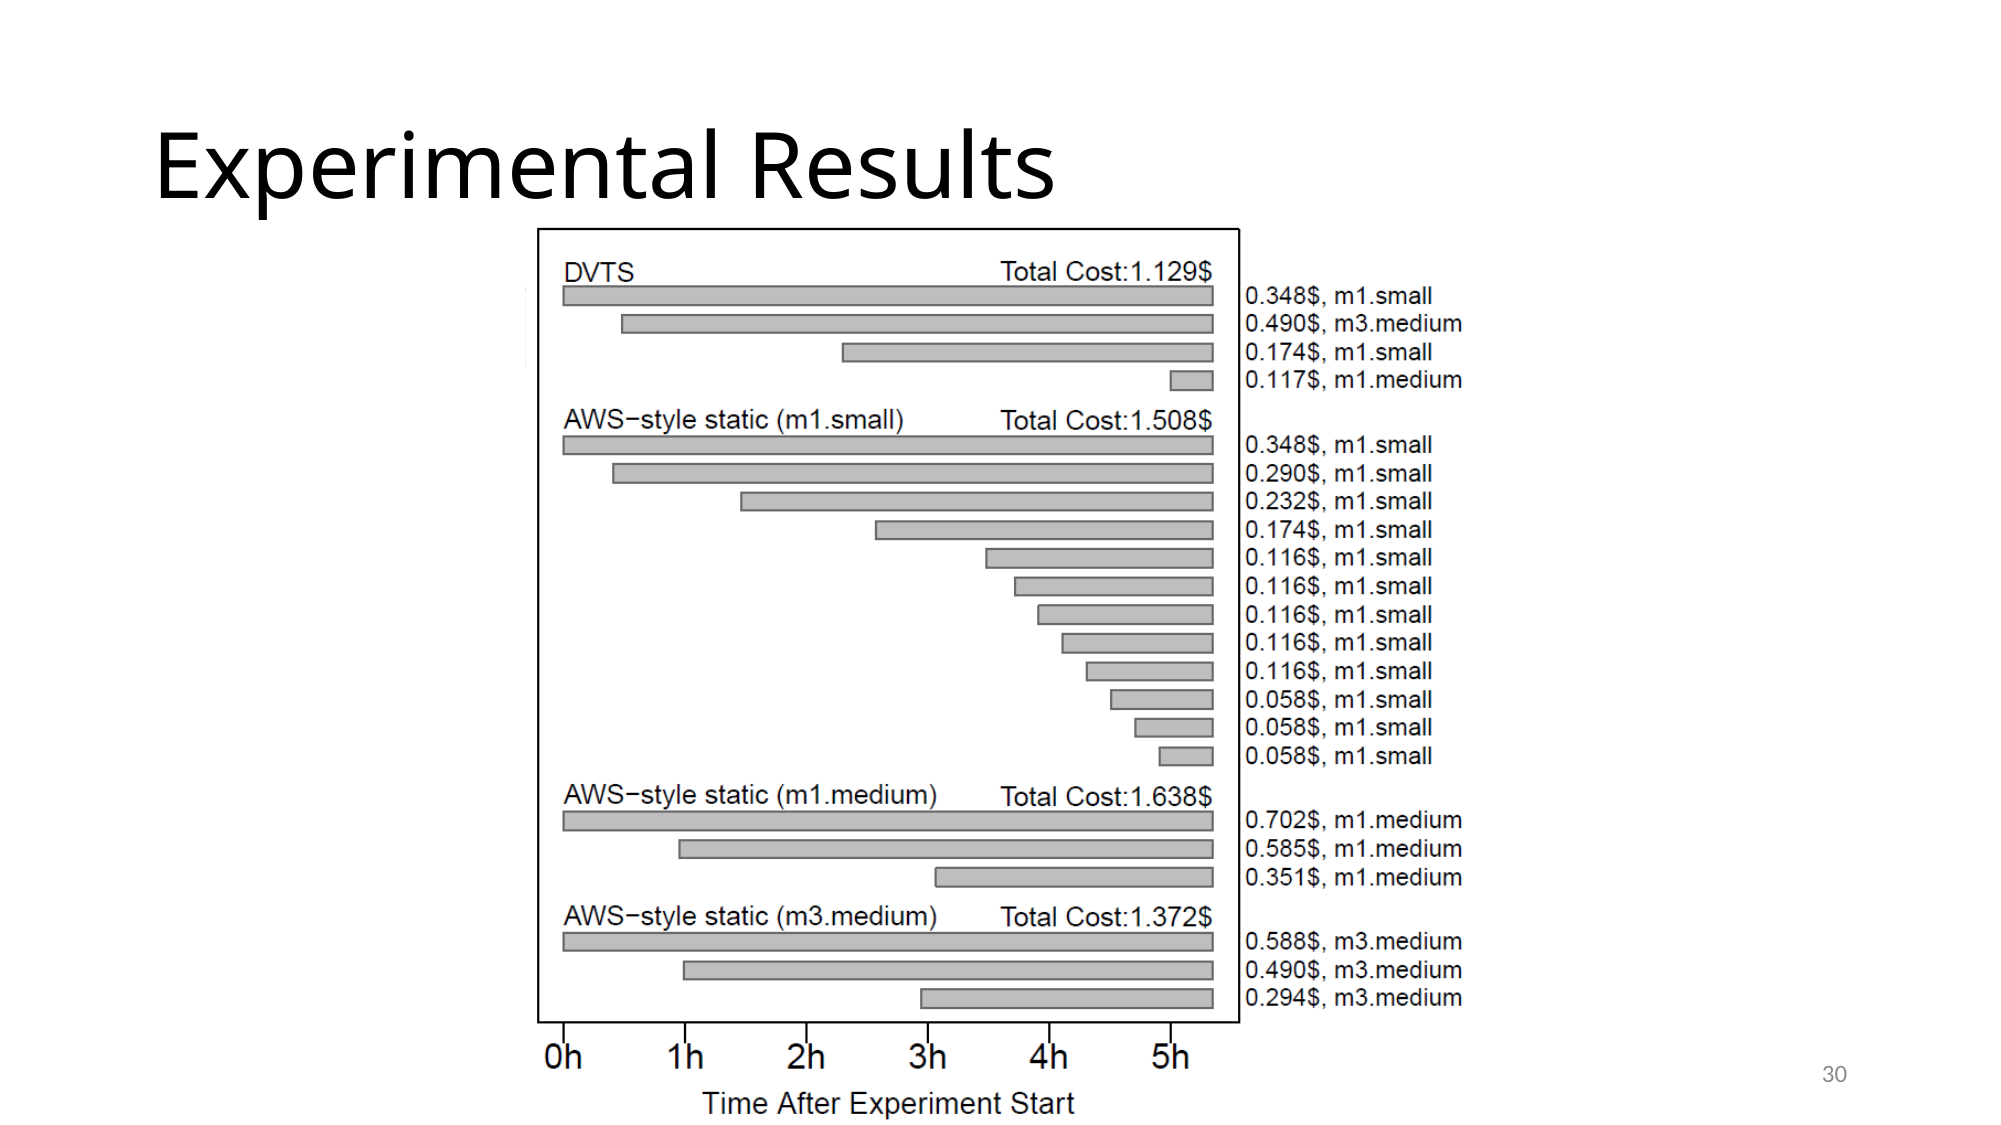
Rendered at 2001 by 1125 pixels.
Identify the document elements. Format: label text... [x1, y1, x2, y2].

title Experimental Results [137, 59, 1863, 278]
slide_number [1412, 1042, 1863, 1103]
picture [525, 218, 1481, 1125]
